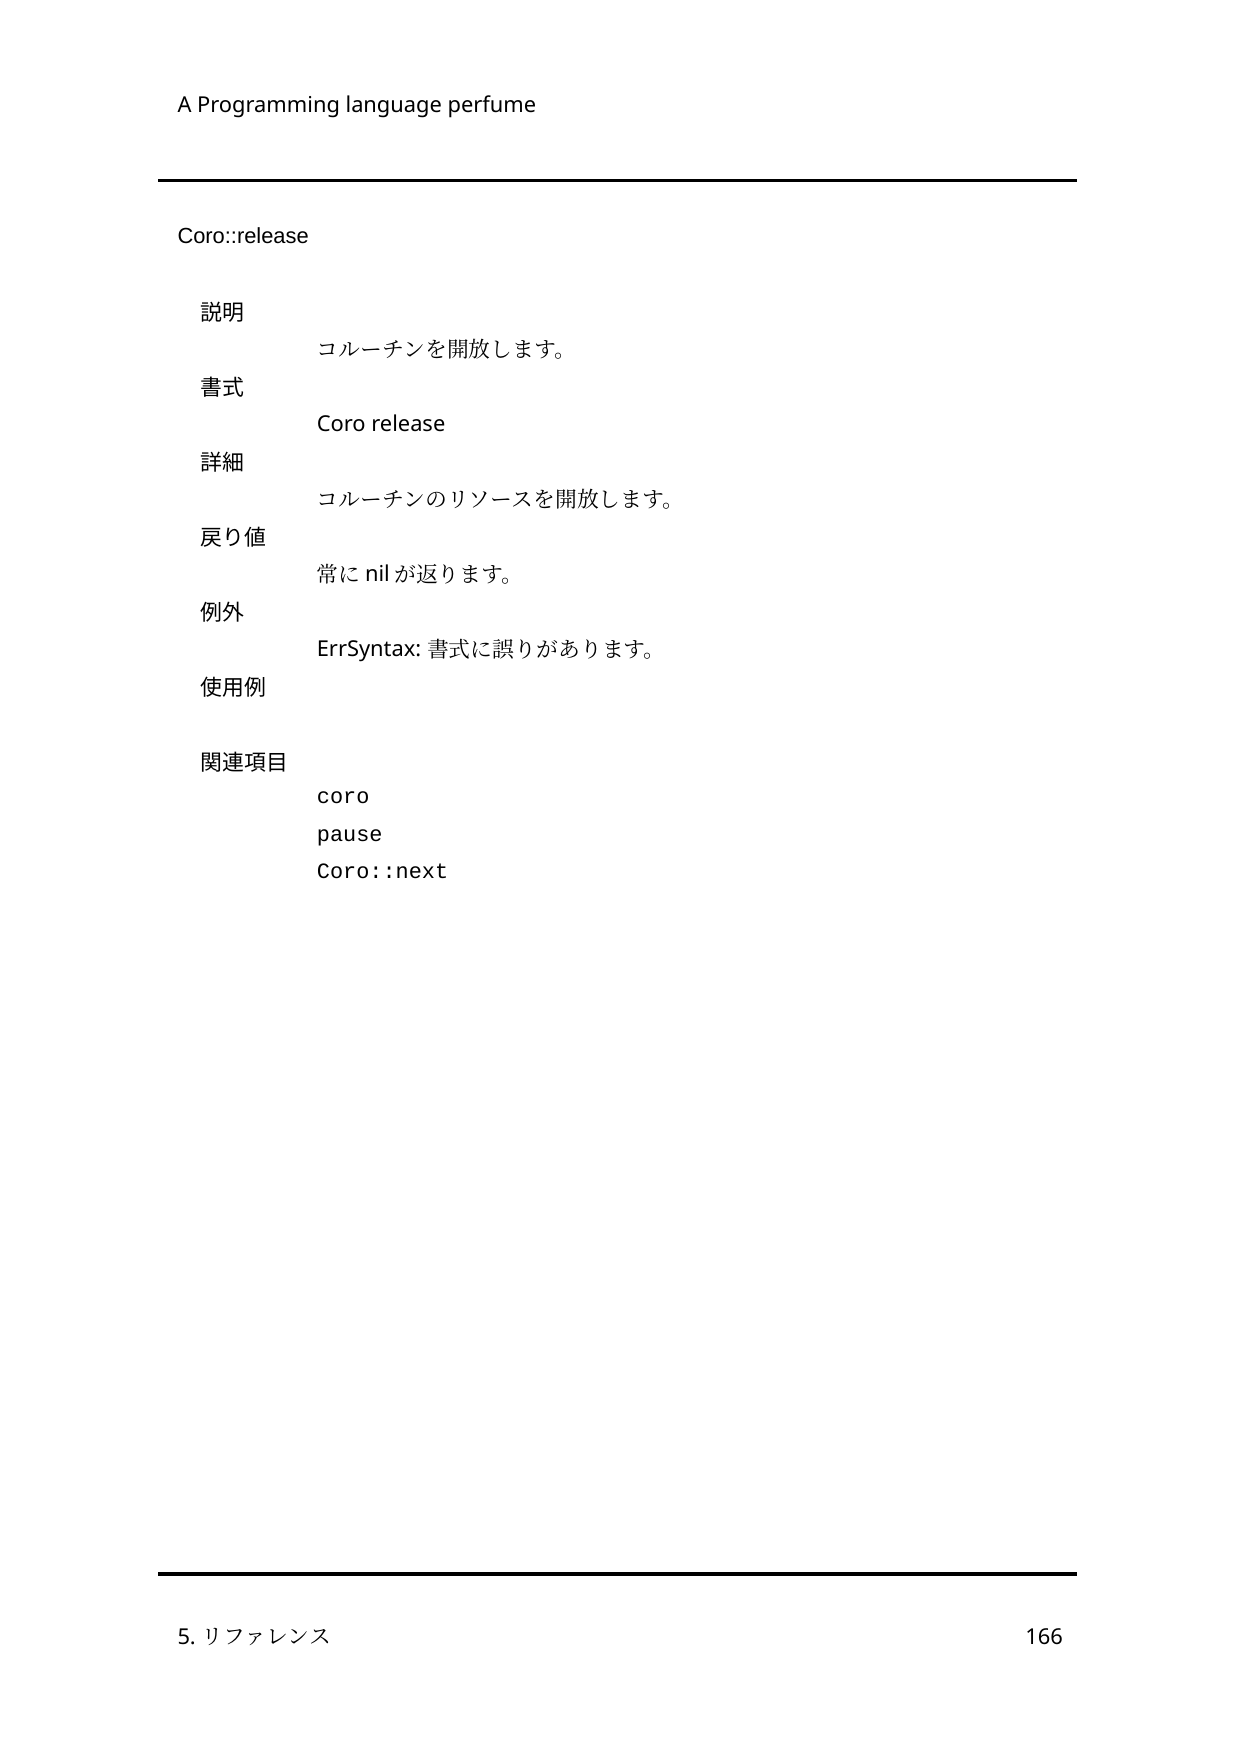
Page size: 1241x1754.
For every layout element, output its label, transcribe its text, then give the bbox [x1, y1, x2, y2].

table_cell 関連項目 [200, 742, 317, 892]
table_cell 書式 [200, 367, 317, 442]
table_header 説明 [200, 292, 317, 367]
table_cell 例外 [200, 592, 317, 667]
table_cell 常にnilが返ります。 [317, 517, 1063, 592]
table_cell [317, 667, 1063, 742]
subtitle Coro::release [177, 217, 1063, 254]
table_cell 詳細 [200, 442, 317, 517]
table_cell Coro release [317, 367, 1063, 442]
table_cell ErrSyntax: 書式に誤りがあります。 [317, 592, 1063, 667]
table_cell 使用例 [200, 667, 317, 742]
table_cell コルーチンのリソースを開放します。 [317, 442, 1063, 517]
table_header コルーチンを開放します。 [317, 292, 1063, 367]
table_cell coro pause Coro::next [317, 742, 1063, 892]
table_cell 戻り値 [200, 517, 317, 592]
